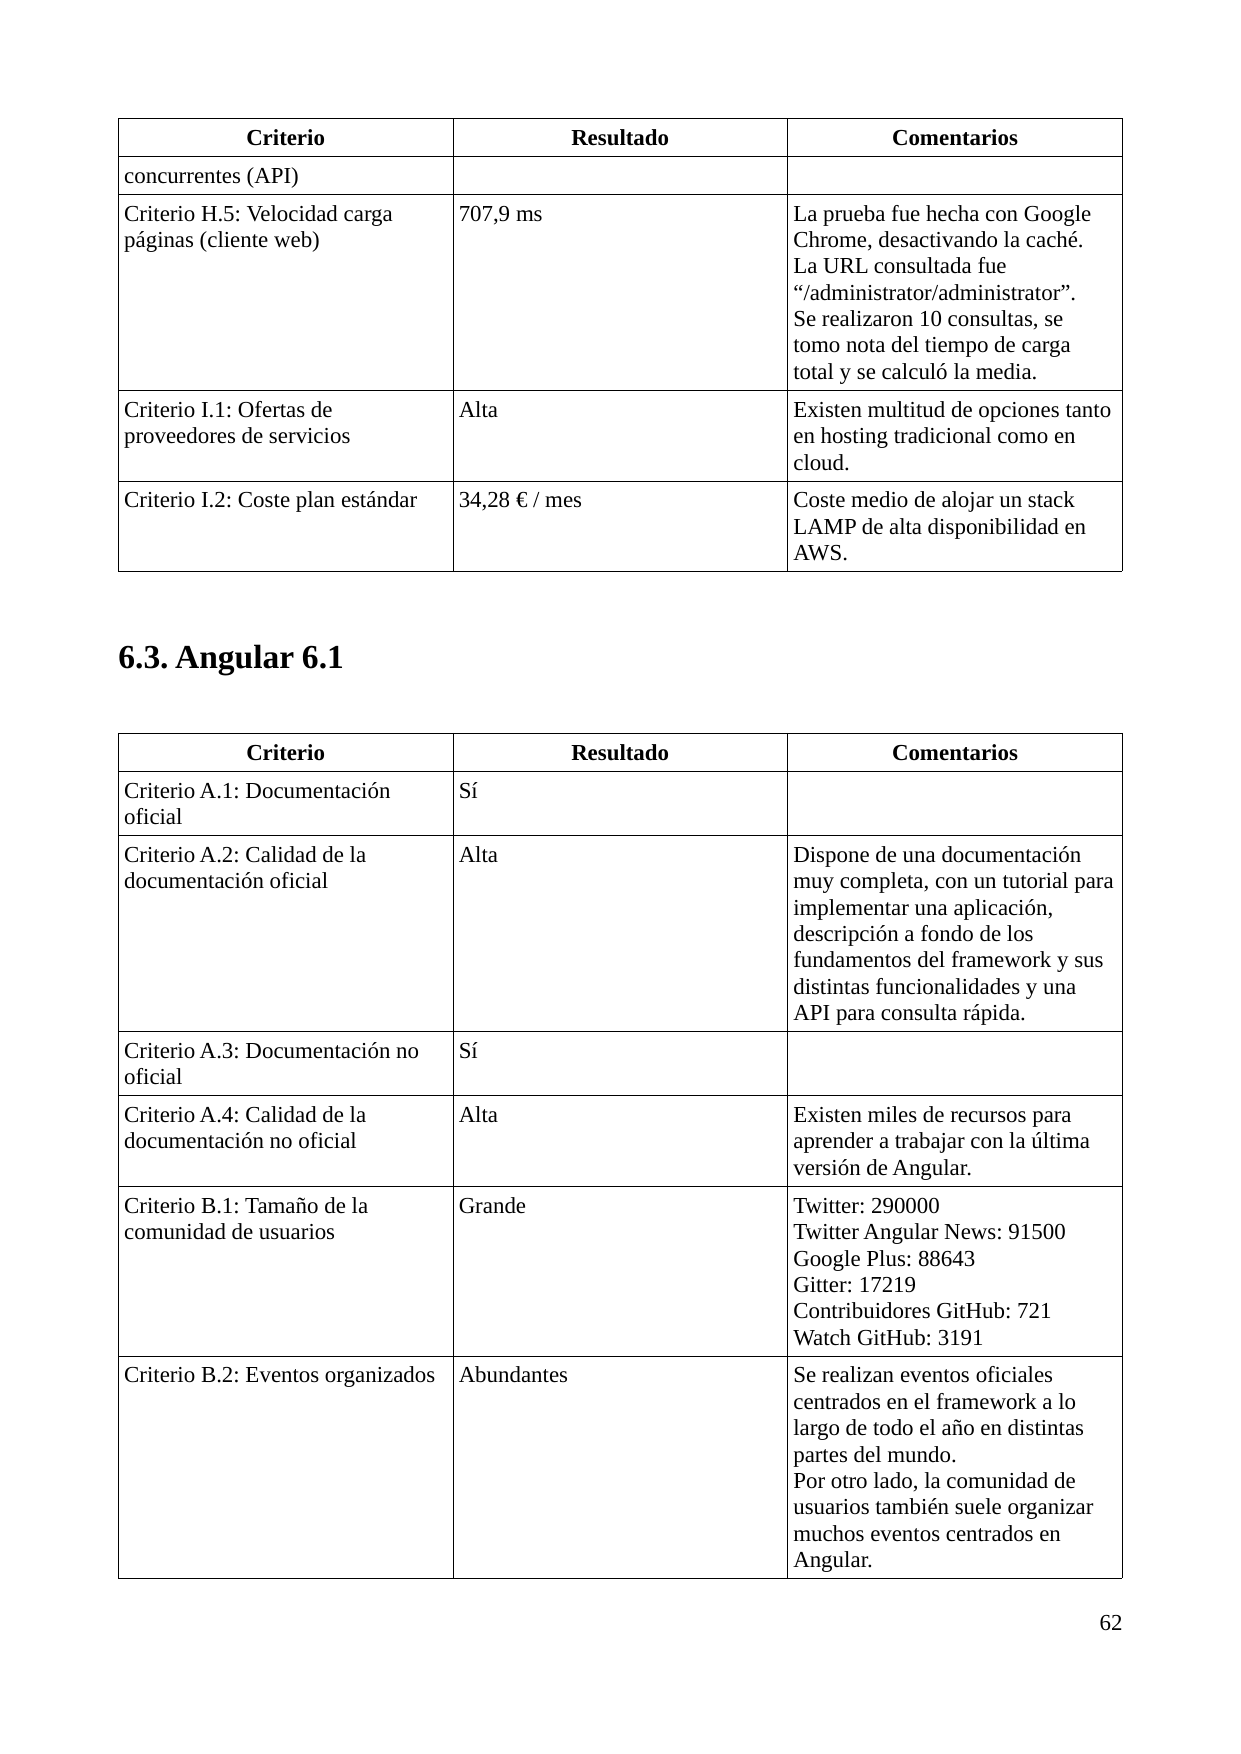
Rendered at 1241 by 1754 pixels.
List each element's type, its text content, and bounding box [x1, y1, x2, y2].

table_header Comentarios [788, 734, 1122, 771]
table_header Resultado [454, 119, 787, 156]
table_cell Criterio A.4: Calidad de la documentación no oficial [119, 1096, 453, 1186]
table_cell 707,9 ms [454, 195, 787, 390]
table_cell Alta [454, 836, 787, 1031]
table_cell - [454, 157, 787, 194]
table_cell Grande [454, 1187, 787, 1356]
subtitle 6.3. Angular 6.1 [118, 637, 1122, 676]
table_cell Criterio A.1: Documentación oficial [119, 772, 453, 835]
table_cell Sí [454, 772, 787, 835]
table_cell Criterio H.5: Velocidad carga páginas (cliente web) [119, 195, 453, 390]
table_cell Dispone de una documentación muy completa, con un tutorial para implementar una aplicación, descripción a fondo de los fundamentos del framework y sus distintas funcionalidades y una API para consulta rápida. [788, 836, 1122, 1031]
table_cell Criterio B.1: Tamaño de la comunidad de usuarios [119, 1187, 453, 1356]
table_cell Criterio I.2: Coste plan estándar [119, 482, 453, 571]
table_cell Coste medio de alojar un stack LAMP de alta disponibilidad en AWS. [788, 482, 1122, 571]
table_cell Alta [454, 1096, 787, 1186]
table_cell Existen multitud de opciones tanto en hosting tradicional como en cloud. [788, 391, 1122, 481]
table_cell La prueba fue hecha con Google Chrome, desactivando la caché. La URL consultada fue “/administrator/administrator”. Se realizaron 10 consultas, se tomo nota del tiempo de carga total y se calculó la media. [788, 195, 1122, 390]
table_cell concurrentes (API) [119, 157, 453, 194]
table_cell Alta [454, 391, 787, 481]
table_cell Criterio I.1: Ofertas de proveedores de servicios [119, 391, 453, 481]
table_header Criterio [119, 119, 453, 156]
table_cell [788, 1032, 1122, 1095]
table_cell Se realizan eventos oficiales centrados en el framework a lo largo de todo el año en distintas partes del mundo. Por otro lado, la comunidad de usuarios también suele organizar muchos eventos centrados en Angular. [788, 1357, 1122, 1578]
table_cell Sí [454, 1032, 787, 1095]
table_cell Twitter: 290000 Twitter Angular News: 91500 Google Plus: 88643 Gitter: 17219 Contribuidores GitHub: 721 Watch GitHub: 3191 [788, 1187, 1122, 1356]
table_cell [788, 157, 1122, 194]
table_header Resultado [454, 734, 787, 771]
table_header Criterio [119, 734, 453, 771]
table_cell Criterio B.2: Eventos organizados [119, 1357, 453, 1578]
table_cell 34,28 € / mes [454, 482, 787, 571]
table_cell Criterio A.3: Documentación no oficial [119, 1032, 453, 1095]
table_header Comentarios [788, 119, 1122, 156]
table_cell Criterio A.2: Calidad de la documentación oficial [119, 836, 453, 1031]
table_cell Existen miles de recursos para aprender a trabajar con la última versión de Angular. [788, 1096, 1122, 1186]
table_cell Abundantes [454, 1357, 787, 1578]
table_cell [788, 772, 1122, 835]
